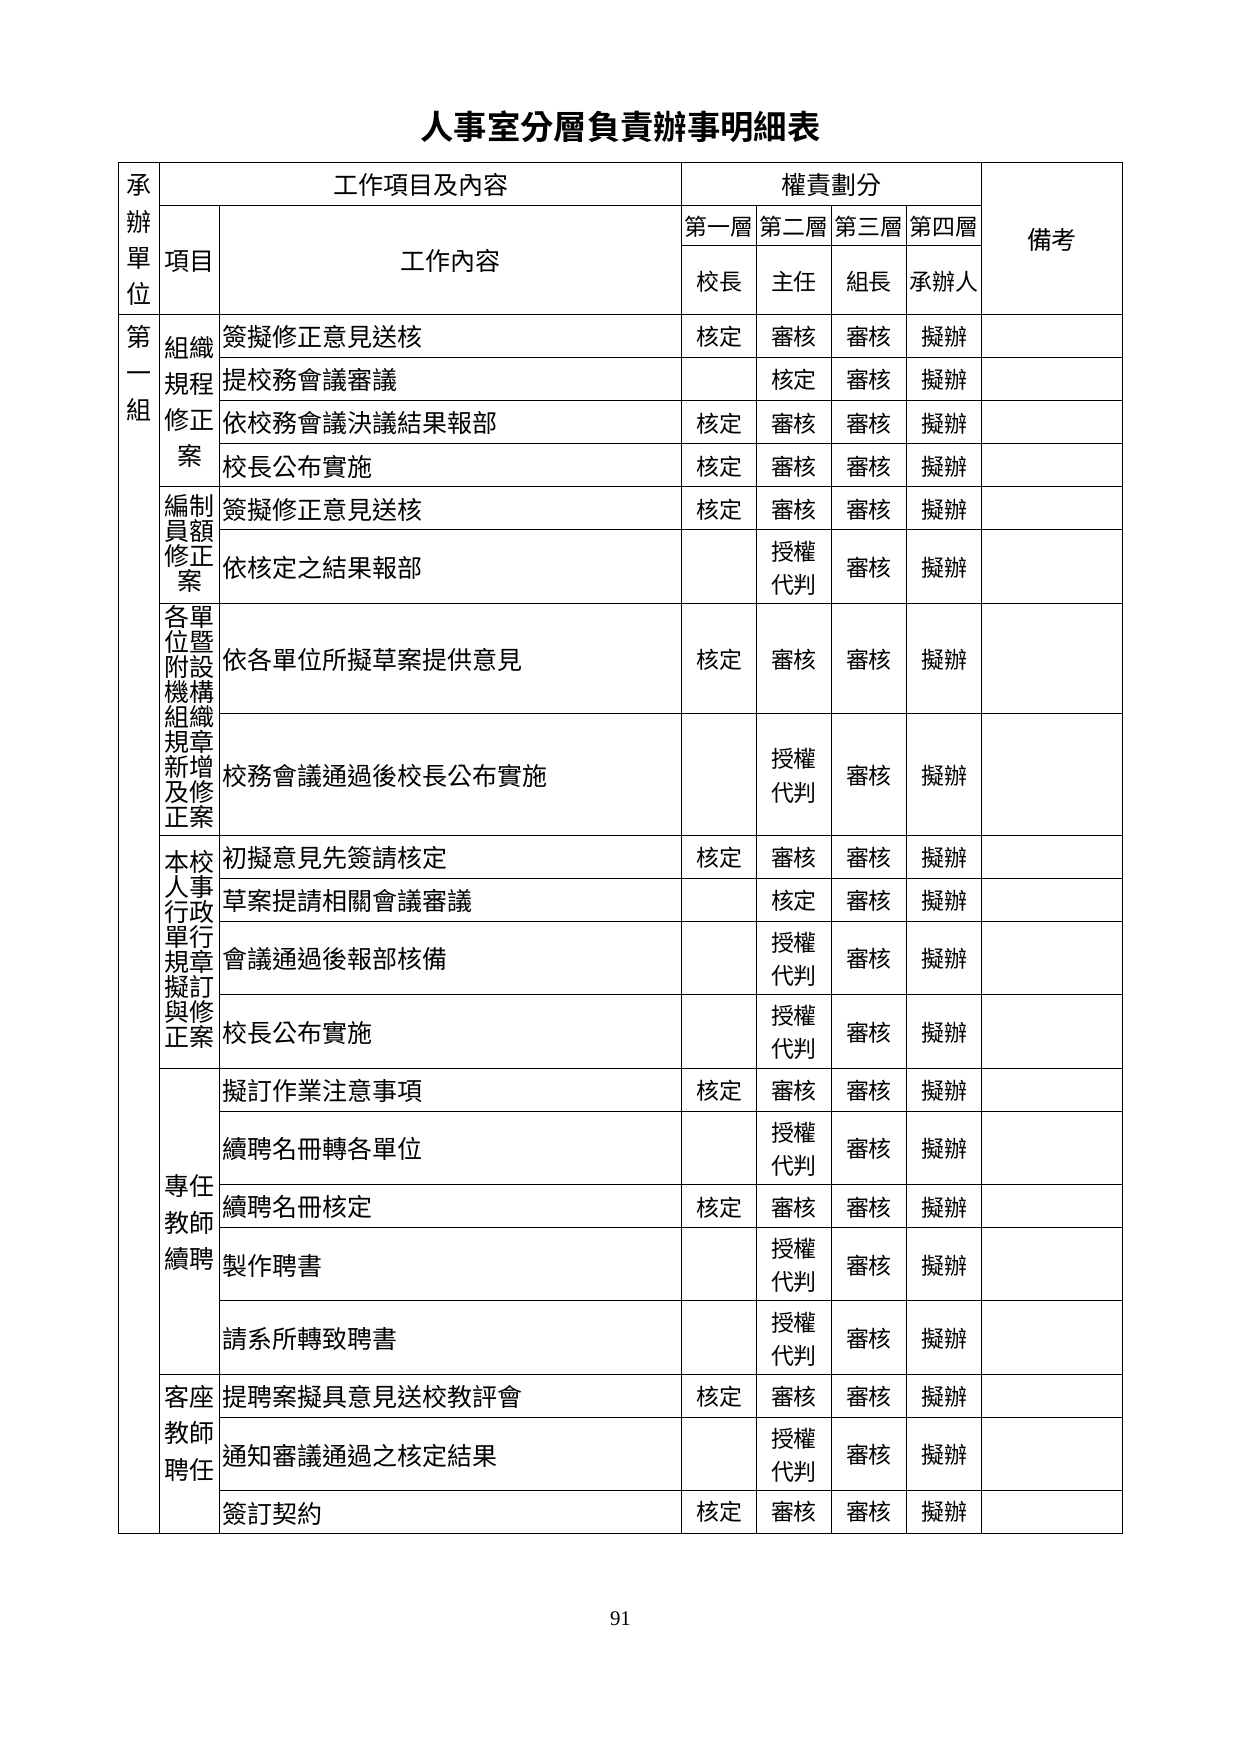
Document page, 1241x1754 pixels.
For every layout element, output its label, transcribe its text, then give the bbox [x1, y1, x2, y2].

table_cell [982, 1112, 1122, 1184]
table_cell [682, 530, 756, 603]
table_cell 依各單位所擬草案提供意見 [220, 604, 681, 713]
table_cell 審核 [832, 1069, 906, 1111]
table_cell 授權 代判 [757, 1301, 831, 1374]
table_cell [982, 836, 1122, 878]
table_cell 擬辦 [907, 401, 981, 443]
table_cell 通知審議通過之核定結果 [220, 1418, 681, 1490]
table_header 權責劃分 [682, 163, 981, 205]
table_cell 核定 [682, 1375, 756, 1417]
table_cell 審核 [832, 315, 906, 357]
table_cell [682, 1112, 756, 1184]
table_cell 擬辦 [907, 1491, 981, 1533]
table_cell 工作內容 [220, 206, 681, 314]
table_cell 提聘案擬具意見送校教評會 [220, 1375, 681, 1417]
table_cell 核定 [682, 604, 756, 713]
table_cell 初擬意見先簽請核定 [220, 836, 681, 878]
table_cell 依核定之結果報部 [220, 530, 681, 603]
table_cell 擬辦 [907, 487, 981, 529]
table_cell 擬辦 [907, 604, 981, 713]
table_cell [982, 1301, 1122, 1374]
table_cell 提校務會議審議 [220, 358, 681, 400]
table_cell [982, 401, 1122, 443]
table_cell 審核 [757, 1069, 831, 1111]
table_cell 承辦人 [907, 246, 981, 314]
table_cell 擬辦 [907, 315, 981, 357]
table_cell [982, 315, 1122, 357]
table_cell 擬辦 [907, 995, 981, 1067]
table_cell 審核 [757, 444, 831, 486]
table_cell 審核 [832, 879, 906, 921]
table_cell 授權 代判 [757, 1228, 831, 1300]
table_cell 簽擬修正意見送核 [220, 315, 681, 357]
table_cell 核定 [682, 315, 756, 357]
table_cell 第一組 [119, 315, 159, 1533]
table_cell 核定 [682, 401, 756, 443]
table_cell 審核 [757, 1491, 831, 1533]
table_cell [682, 1228, 756, 1300]
table_cell 擬辦 [907, 444, 981, 486]
table_cell 核定 [682, 1185, 756, 1227]
table_cell 審核 [757, 604, 831, 713]
table_cell 草案提請相關會議審議 [220, 879, 681, 921]
table_cell 審核 [757, 487, 831, 529]
table_cell 第三層 [832, 206, 906, 245]
table_cell [682, 922, 756, 994]
table_cell [982, 1185, 1122, 1227]
table_cell [982, 879, 1122, 921]
table_cell 審核 [832, 604, 906, 713]
table_cell 擬辦 [907, 1228, 981, 1300]
table_cell 第一層 [682, 206, 756, 245]
table_cell 續聘名冊轉各單位 [220, 1112, 681, 1184]
table_cell 校長 [682, 246, 756, 314]
table_cell 組織規程修正案 [160, 315, 219, 486]
table_cell 第四層 [907, 206, 981, 245]
table_cell [982, 1069, 1122, 1111]
table_cell 主任 [757, 246, 831, 314]
table_cell [982, 1228, 1122, 1300]
table_cell 審核 [832, 836, 906, 878]
table_cell 審核 [832, 530, 906, 603]
table_cell 客座教師聘任 [160, 1375, 219, 1533]
table_cell 審核 [757, 1185, 831, 1227]
table_cell 審核 [832, 401, 906, 443]
table_cell 授權 代判 [757, 922, 831, 994]
table_cell 校務會議通過後校長公布實施 [220, 714, 681, 834]
table_cell [682, 879, 756, 921]
table_cell 會議通過後報部核備 [220, 922, 681, 994]
table_cell [982, 530, 1122, 603]
table_cell 授權 代判 [757, 1418, 831, 1490]
table_cell [982, 1375, 1122, 1417]
table_cell [682, 714, 756, 834]
table_cell 校長公布實施 [220, 995, 681, 1067]
table_cell 擬訂作業注意事項 [220, 1069, 681, 1111]
table_cell 擬辦 [907, 1069, 981, 1111]
table_cell 審核 [757, 836, 831, 878]
table_cell [982, 714, 1122, 834]
table_cell 擬辦 [907, 1418, 981, 1490]
table_cell [982, 358, 1122, 400]
table_cell 審核 [832, 1112, 906, 1184]
table_cell 擬辦 [907, 714, 981, 834]
table_cell [982, 1418, 1122, 1490]
table_cell [982, 444, 1122, 486]
table_cell 審核 [757, 315, 831, 357]
table_cell 審核 [757, 401, 831, 443]
table_header 承辦單位 [119, 163, 159, 314]
table_cell 審核 [832, 487, 906, 529]
table_cell 簽擬修正意見送核 [220, 487, 681, 529]
table_cell 審核 [832, 922, 906, 994]
table_cell 各單位暨附設機構組織規章新增及修正案 [160, 604, 219, 834]
table_cell 審核 [832, 1228, 906, 1300]
table_cell 核定 [682, 1069, 756, 1111]
subtitle 人事室分層負責辦事明細表 [118, 101, 1122, 149]
table_cell [982, 922, 1122, 994]
table_header 備考 [982, 163, 1122, 314]
table_cell 審核 [832, 1185, 906, 1227]
table_cell 項目 [160, 206, 219, 314]
table_cell 擬辦 [907, 1185, 981, 1227]
table_cell 擬辦 [907, 1112, 981, 1184]
table_cell [682, 1418, 756, 1490]
table_cell 續聘名冊核定 [220, 1185, 681, 1227]
table_cell [982, 487, 1122, 529]
table_cell [982, 604, 1122, 713]
table_cell 組長 [832, 246, 906, 314]
table_cell 核定 [682, 1491, 756, 1533]
table_cell 授權 代判 [757, 530, 831, 603]
table_cell 核定 [682, 444, 756, 486]
table_cell 授權 代判 [757, 714, 831, 834]
table_cell 擬辦 [907, 836, 981, 878]
table_cell 請系所轉致聘書 [220, 1301, 681, 1374]
table_cell [682, 995, 756, 1067]
table_cell 擬辦 [907, 530, 981, 603]
table_cell 校長公布實施 [220, 444, 681, 486]
table_cell 核定 [757, 879, 831, 921]
table_cell 授權 代判 [757, 995, 831, 1067]
table_cell 擬辦 [907, 879, 981, 921]
table_cell 審核 [832, 995, 906, 1067]
table_cell 審核 [832, 1491, 906, 1533]
table_cell 擬辦 [907, 358, 981, 400]
table_cell 依校務會議決議結果報部 [220, 401, 681, 443]
table_cell 編制員額修正案 [160, 487, 219, 603]
table_cell [682, 1301, 756, 1374]
table_cell [682, 358, 756, 400]
table_cell 本校人事行政單行規章擬訂與修正案 [160, 836, 219, 1067]
table_cell 審核 [832, 1375, 906, 1417]
table_cell 核定 [682, 836, 756, 878]
table_cell 擬辦 [907, 1301, 981, 1374]
table_cell 審核 [832, 444, 906, 486]
table_cell 簽訂契約 [220, 1491, 681, 1533]
table_cell 審核 [832, 1301, 906, 1374]
table_cell 核定 [682, 487, 756, 529]
table_header 工作項目及內容 [160, 163, 681, 205]
table_cell [982, 995, 1122, 1067]
table_cell 製作聘書 [220, 1228, 681, 1300]
table_cell 審核 [832, 1418, 906, 1490]
table_cell 核定 [757, 358, 831, 400]
table_cell 授權 代判 [757, 1112, 831, 1184]
table_cell 專任教師續聘 [160, 1069, 219, 1374]
table_cell 擬辦 [907, 1375, 981, 1417]
table_cell 審核 [832, 358, 906, 400]
table_cell 第二層 [757, 206, 831, 245]
table_cell 審核 [757, 1375, 831, 1417]
table_cell 審核 [832, 714, 906, 834]
table_cell [982, 1491, 1122, 1533]
table_cell 擬辦 [907, 922, 981, 994]
